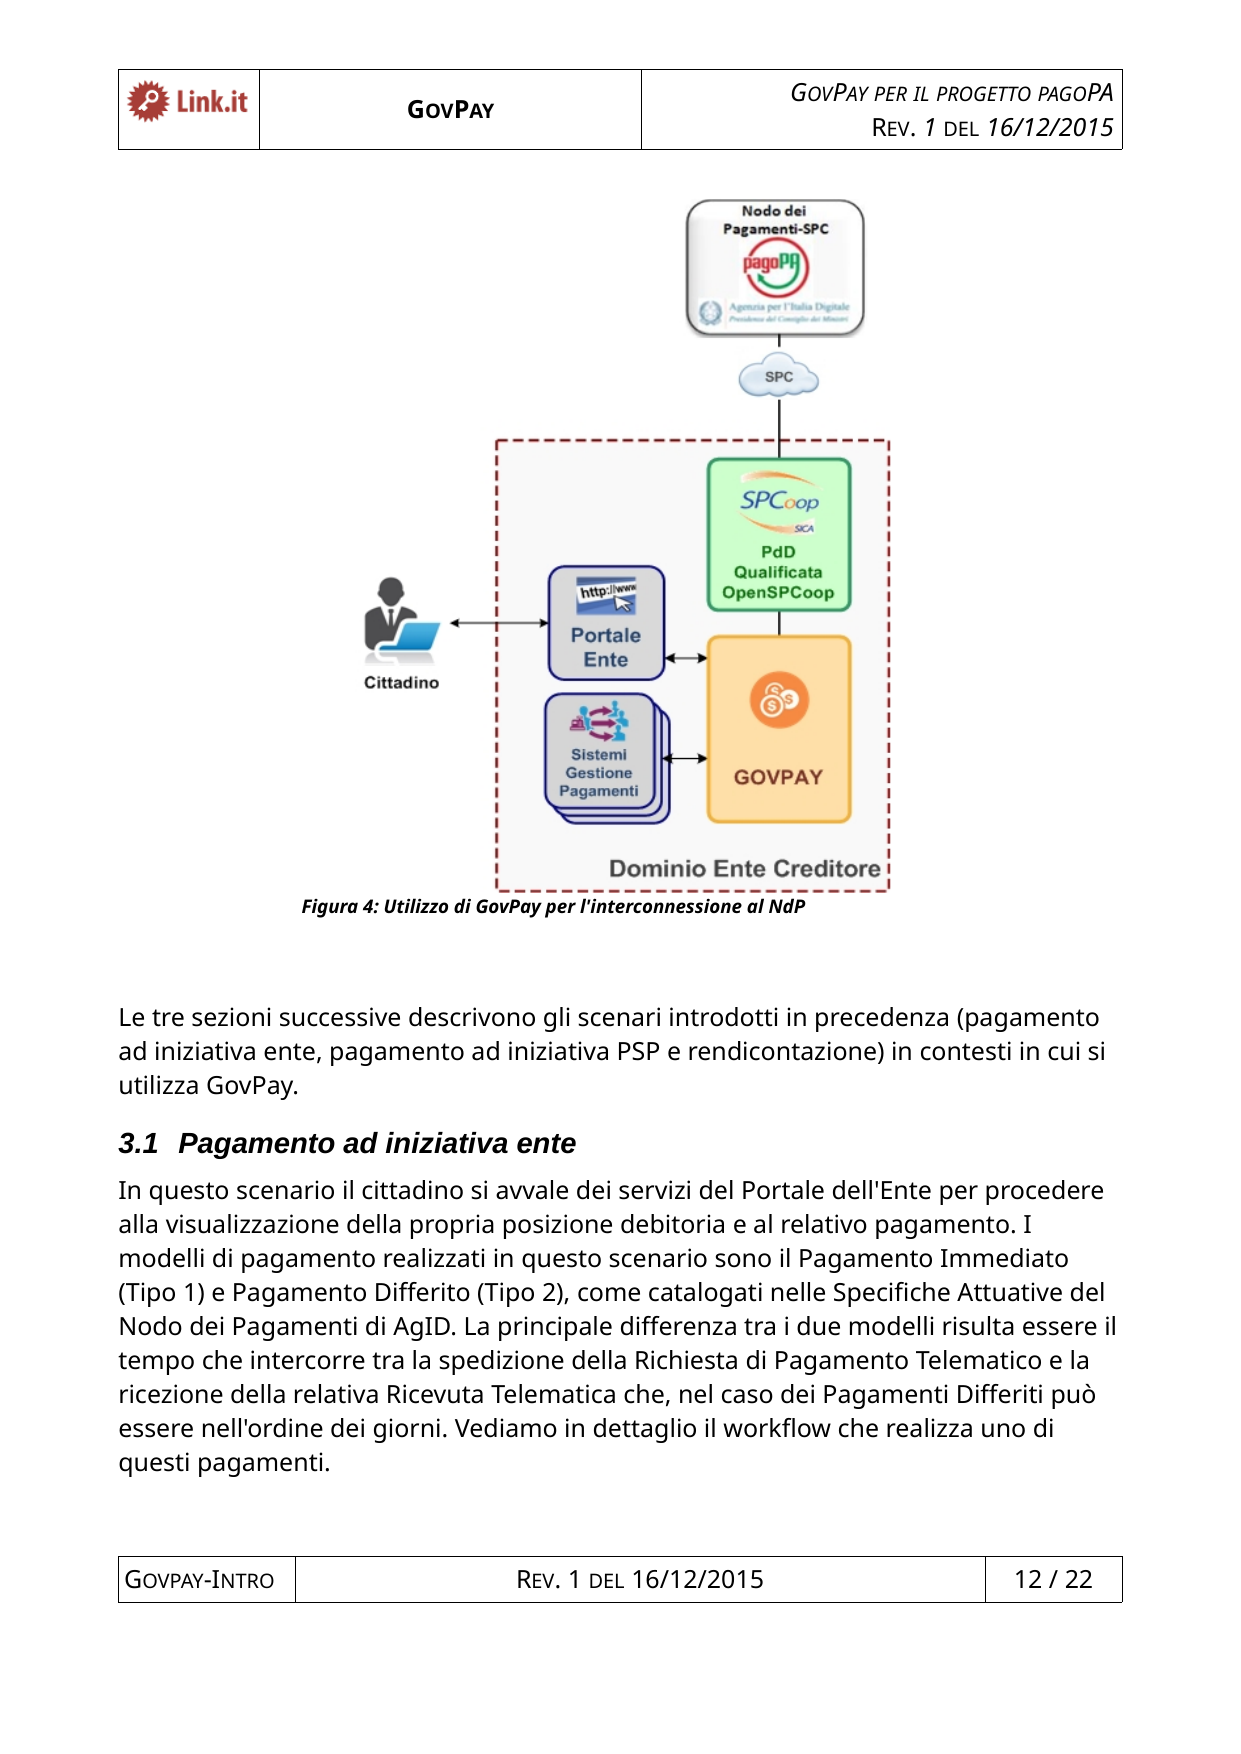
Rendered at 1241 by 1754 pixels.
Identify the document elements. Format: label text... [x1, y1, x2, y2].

subtitle Pagamento ad iniziativa ente [118, 1126, 1122, 1160]
text Le tre sezioni successive descrivono gli scenari introdotti in precedenza (pagamento ad iniziativa ente, pagamento ad iniziativa PSP e rendicontazione) in contesti in cui si utilizza GovPay. [118, 999, 1122, 1101]
picture [123, 75, 254, 128]
text In questo scenario il cittadino si avvale dei servizi del Portale dell'Ente per procedere alla visualizzazione della propria posizione debitoria e al relativo pagamento. I modelli di pagamento realizzati in questo scenario sono il Pagamento Immediato (Tipo 1) e Pagamento Differito (Tipo 2), come catalogati nelle Specifiche Attuative del Nodo dei Pagamenti di AgID. La principale differenza tra i due modelli risulta essere il tempo che intercorre tra la spedizione della Richiesta di Pagamento Telematico e la ricezione della relativa Ricevuta Telematica che, nel caso dei Pagamenti Differiti può essere nell'ordine dei giorni. Vediamo in dettaglio il workflow che realizza uno di questi pagamenti. [118, 1172, 1122, 1479]
picture [355, 198, 891, 893]
text Figura 4: Utilizzo di GovPay per l'interconnessione al NdP [301, 893, 945, 918]
